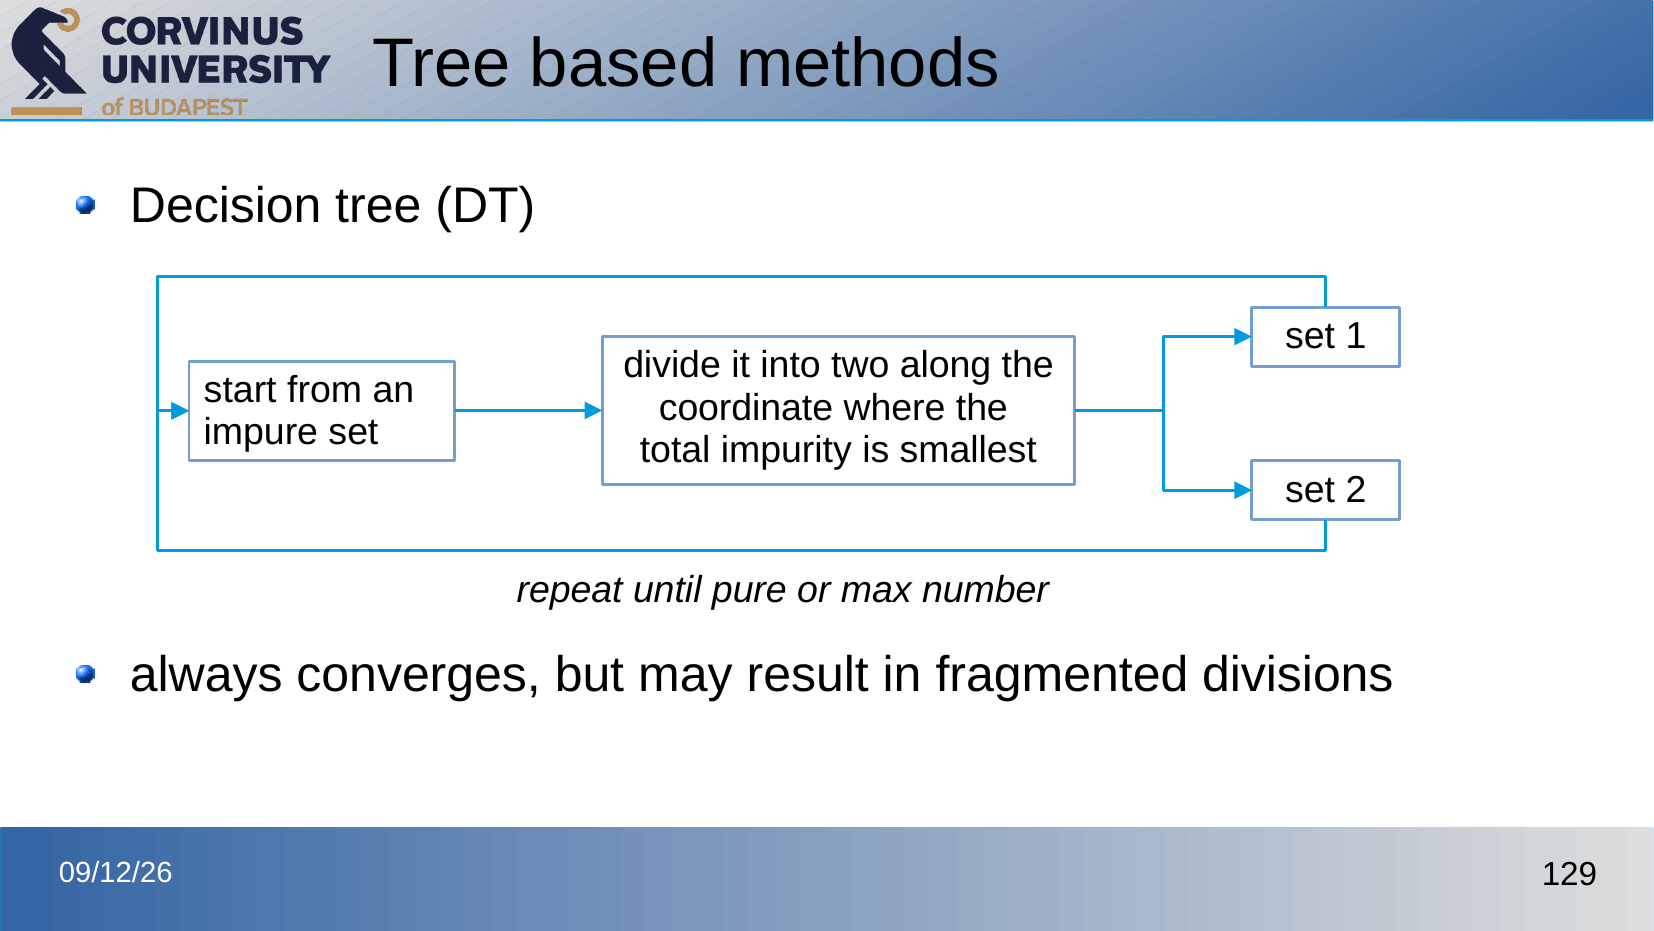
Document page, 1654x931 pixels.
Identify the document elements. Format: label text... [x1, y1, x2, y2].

picture [11, 7, 331, 115]
text_box divide it into two along the coordinate where the total impurity is smallest [602, 336, 1075, 485]
list Decision tree (DT) always converges, but may result in fragmented divisions [59, 177, 1595, 591]
text_box repeat until pure or max number [501, 561, 1093, 631]
title Tree based methods [372, 23, 1625, 103]
text_box start from an impure set [188, 361, 455, 461]
text_box set 2 [1251, 460, 1400, 520]
picture [76, 665, 95, 683]
text_box set 1 [1251, 307, 1400, 367]
